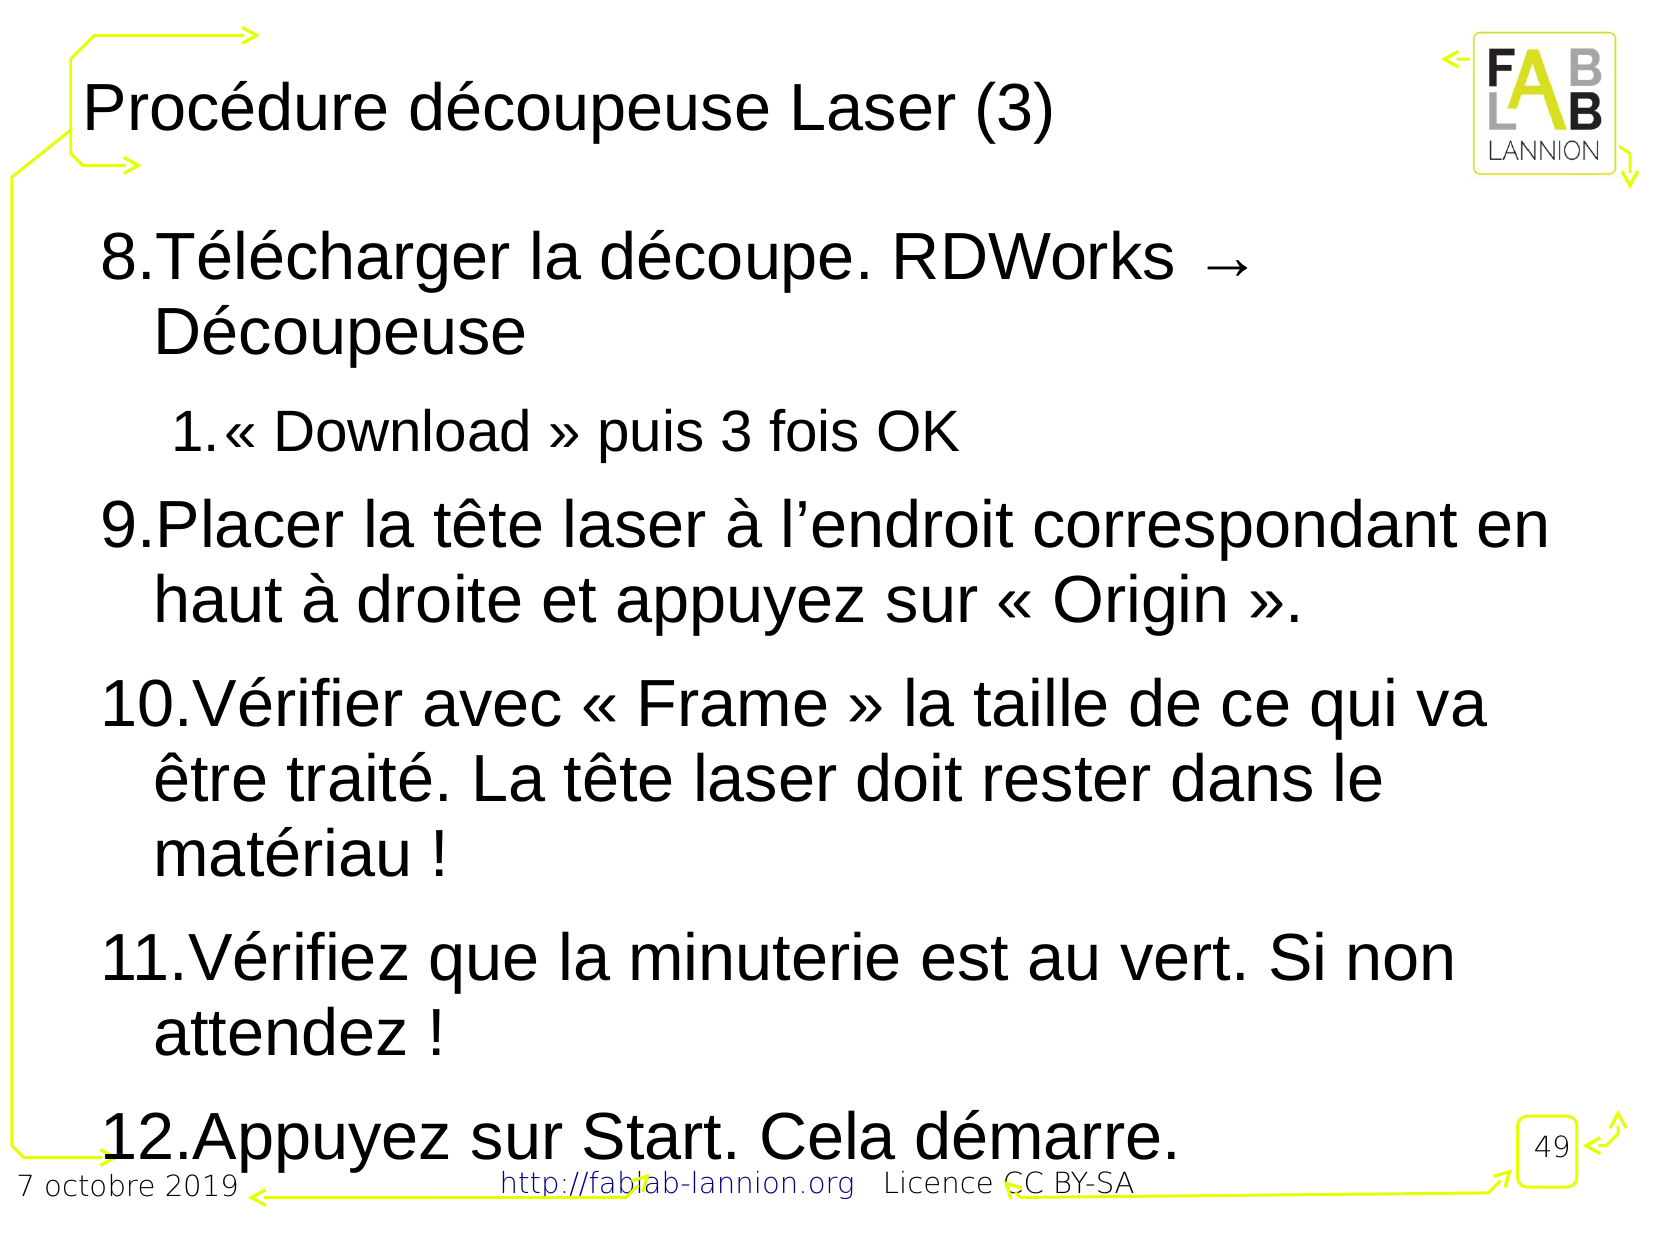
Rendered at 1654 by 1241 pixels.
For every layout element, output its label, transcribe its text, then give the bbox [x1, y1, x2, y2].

list Télécharger la découpe. RDWorks → Découpeuse « Download » puis 3 fois OK Placer la tête laser à l’endroit correspondant en haut à droite et appuyez sur « Origin ». Vérifier avec « Frame » la taille de ce qui va être traité. La tête laser doit rester dans le matériau ! Vérifiez que la minuterie est au vert. Si non attendez ! Appuyez sur Start. Cela démarre. [82, 219, 1571, 1146]
picture [1470, 29, 1619, 178]
title Procédure découpeuse Laser (3) [82, 49, 1441, 166]
